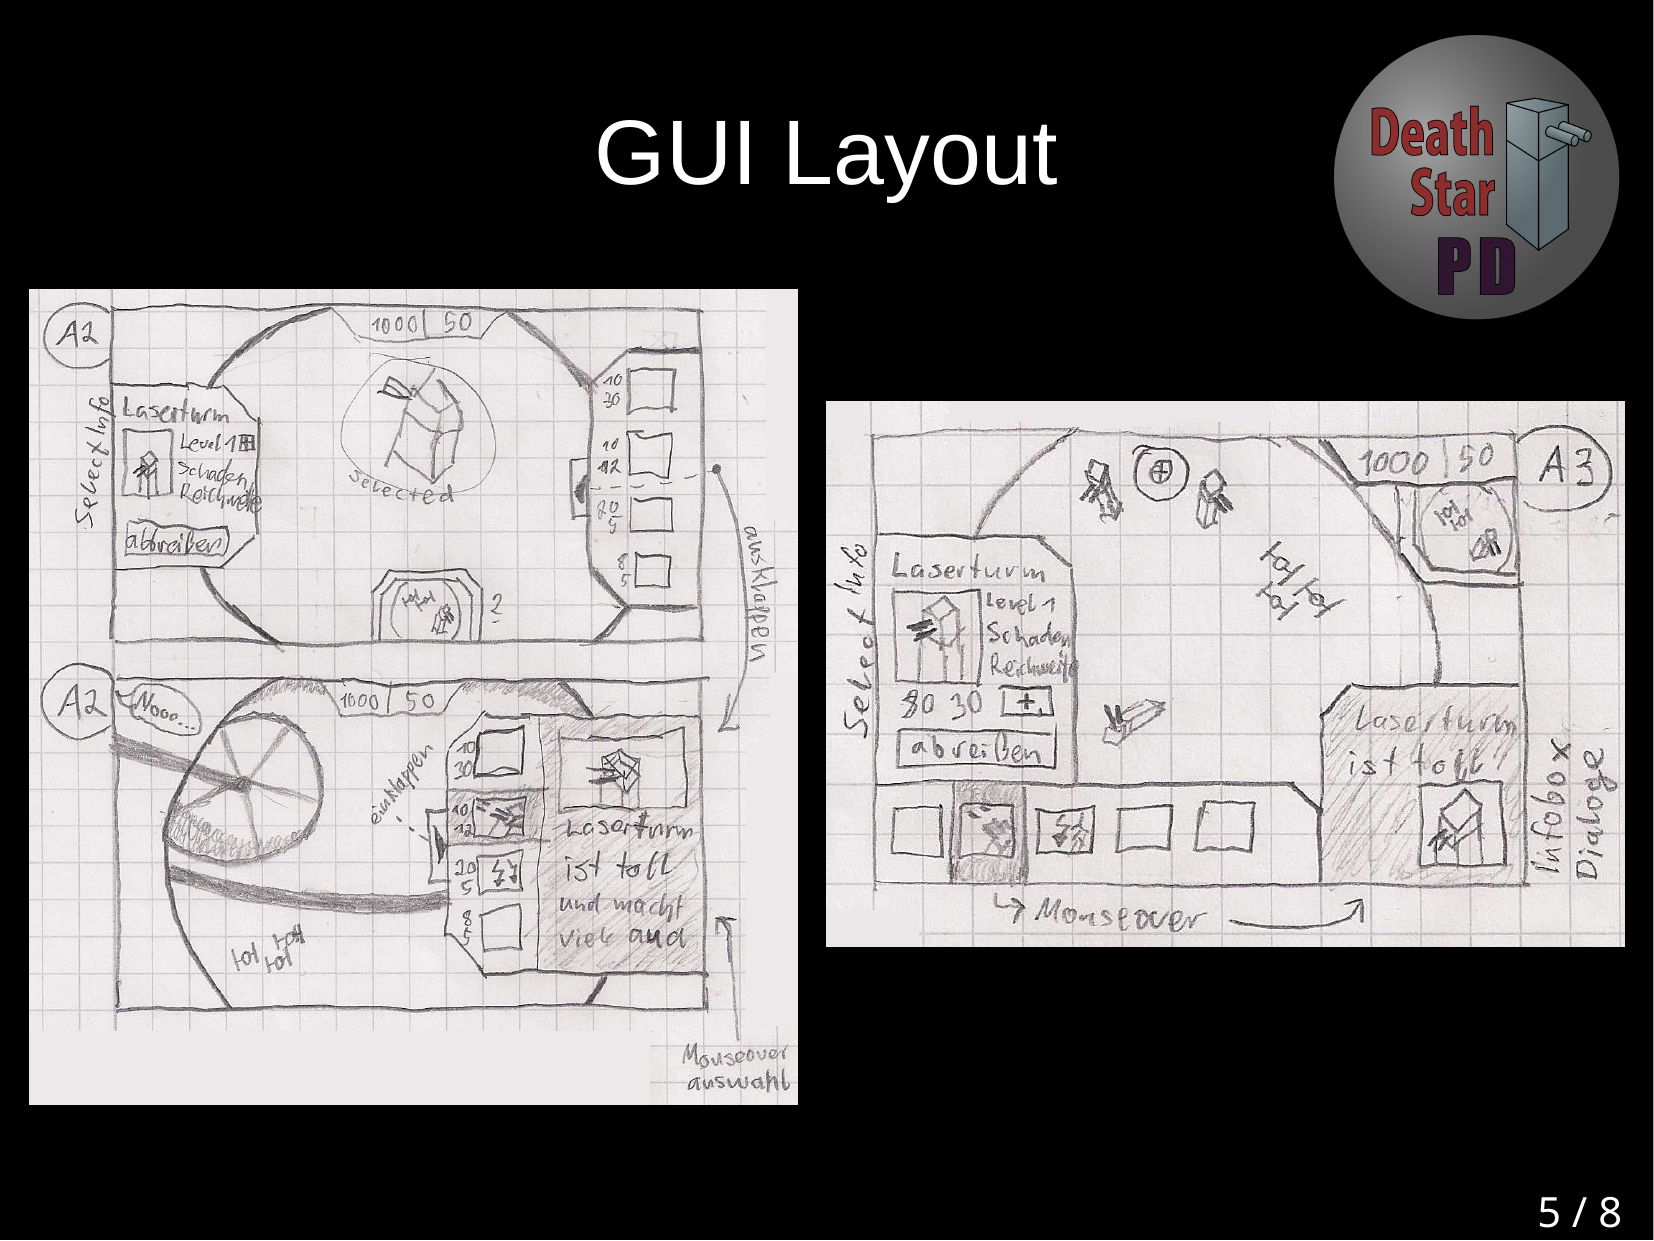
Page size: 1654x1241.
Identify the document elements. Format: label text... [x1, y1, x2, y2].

title GUI Layout [82, 49, 1328, 257]
text_box <Nummer> / 8 [1505, 1175, 1654, 1241]
picture [1328, 29, 1625, 325]
picture [826, 401, 1625, 947]
picture [29, 289, 798, 1105]
